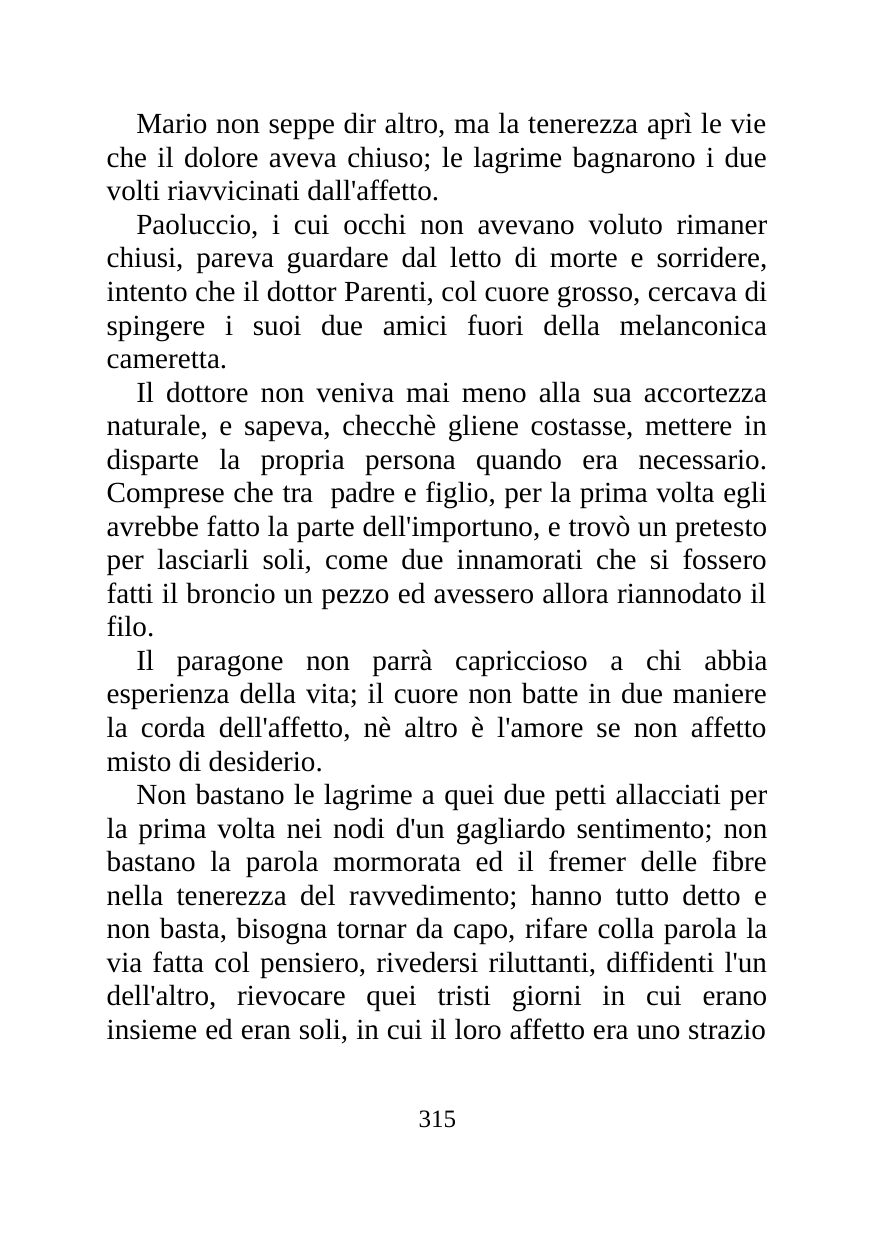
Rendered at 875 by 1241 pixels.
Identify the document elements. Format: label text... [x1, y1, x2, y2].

text Il dottore non veniva mai meno alla sua accortezza naturale, e sapeva, checchè gliene costasse, mettere in disparte la propria persona quando era necessario. Comprese che tra padre e figlio, per la prima volta egli avrebbe fatto la parte dell'importuno, e trovò un pretesto per lasciarli soli, come due innamorati che si fossero fatti il broncio un pezzo ed avessero allora riannodato il filo. [106, 375, 768, 643]
text Il paragone non parrà capriccioso a chi abbia esperienza della vita; il cuore non batte in due maniere la corda dell'affetto, nè altro è l'amore se non affetto misto di desiderio. [106, 643, 768, 777]
text Non bastano le lagrime a quei due petti allacciati per la prima volta nei nodi d'un gagliardo sentimento; non bastano la parola mormorata ed il fremer delle fibre nella tenerezza del ravvedimento; hanno tutto detto e non basta, bisogna tornar da capo, rifare colla parola la via fatta col pensiero, rivedersi riluttanti, diffidenti l'un dell'altro, rievocare quei tristi giorni in cui erano insieme ed eran soli, in cui il loro affetto era uno strazio [106, 777, 768, 1046]
text Paoluccio, i cui occhi non avevano voluto rimaner chiusi, pareva guardare dal letto di morte e sorridere, intento che il dottor Parenti, col cuore grosso, cercava di spingere i suoi due amici fuori della melanconica cameretta. [106, 207, 768, 375]
text Mario non seppe dir altro, ma la tenerezza aprì le vie che il dolore aveva chiuso; le lagrime bagnarono i due volti riavvicinati dall'affetto. [106, 106, 768, 207]
